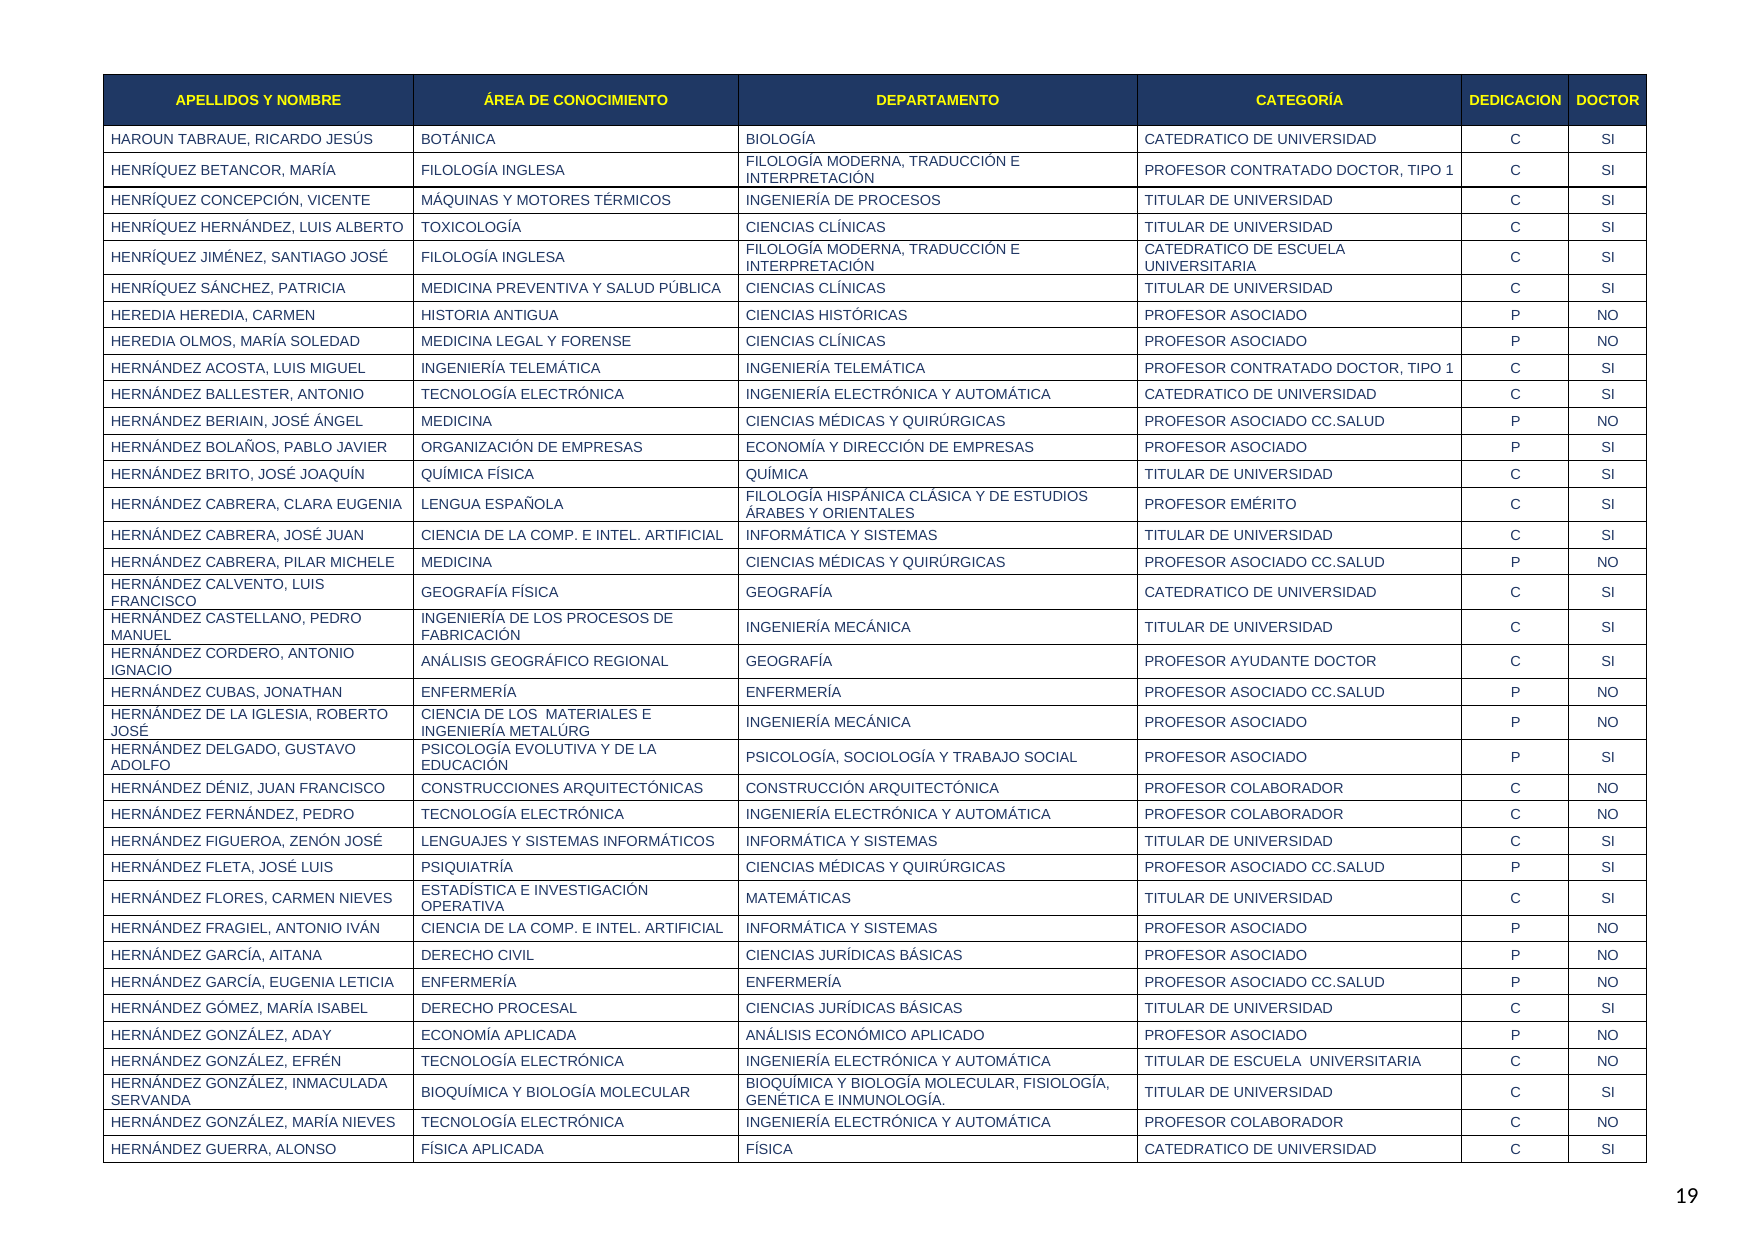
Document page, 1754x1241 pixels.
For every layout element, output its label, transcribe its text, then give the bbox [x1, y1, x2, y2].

table_cell INFORMÁTICA Y SISTEMAS [739, 916, 1137, 941]
table_cell SI [1569, 461, 1646, 487]
table_cell INGENIERÍA TELEMÁTICA [414, 355, 738, 380]
table_cell SI [1569, 381, 1646, 407]
table_cell NO [1569, 706, 1646, 739]
table_cell PROFESOR COLABORADOR [1138, 1110, 1461, 1135]
table_cell ENFERMERÍA [739, 679, 1137, 705]
table_cell HERNÁNDEZ CALVENTO, LUIS FRANCISCO [104, 575, 413, 609]
table_cell TITULAR DE UNIVERSIDAD [1138, 214, 1461, 239]
table_cell P [1462, 549, 1568, 574]
table_cell C [1462, 1049, 1568, 1074]
table_cell PROFESOR ASOCIADO [1138, 706, 1461, 739]
table_cell PROFESOR AYUDANTE DOCTOR [1138, 645, 1461, 678]
table_cell C [1462, 214, 1568, 239]
table_cell SI [1569, 435, 1646, 460]
table_cell PROFESOR ASOCIADO [1138, 740, 1461, 774]
table_cell SI [1569, 214, 1646, 239]
table_cell TITULAR DE UNIVERSIDAD [1138, 461, 1461, 487]
table_cell PROFESOR ASOCIADO [1138, 302, 1461, 327]
table_cell HEREDIA OLMOS, MARÍA SOLEDAD [104, 328, 413, 354]
table_cell CIENCIA DE LA COMP. E INTEL. ARTIFICIAL [414, 916, 738, 941]
table_cell FÍSICA [739, 1136, 1137, 1162]
table_cell NO [1569, 1110, 1646, 1135]
table_cell P [1462, 916, 1568, 941]
table_cell C [1462, 1075, 1568, 1109]
table_cell TITULAR DE UNIVERSIDAD [1138, 522, 1461, 548]
table_cell INGENIERÍA MECÁNICA [739, 706, 1137, 739]
table_cell TECNOLOGÍA ELECTRÓNICA [414, 1110, 738, 1135]
table_cell TITULAR DE UNIVERSIDAD [1138, 188, 1461, 213]
table_cell C [1462, 775, 1568, 800]
table_cell HERNÁNDEZ GARCÍA, EUGENIA LETICIA [104, 969, 413, 994]
table_cell DERECHO CIVIL [414, 942, 738, 968]
table_cell NO [1569, 916, 1646, 941]
table_cell CIENCIAS HISTÓRICAS [739, 302, 1137, 327]
table_cell CIENCIAS CLÍNICAS [739, 275, 1137, 301]
table_cell CONSTRUCCIÓN ARQUITECTÓNICA [739, 775, 1137, 800]
table_cell PROFESOR ASOCIADO CC.SALUD [1138, 549, 1461, 574]
table_cell SI [1569, 828, 1646, 853]
table_cell TECNOLOGÍA ELECTRÓNICA [414, 381, 738, 407]
table_cell P [1462, 706, 1568, 739]
table_cell PROFESOR ASOCIADO [1138, 942, 1461, 968]
table_cell FILOLOGÍA HISPÁNICA CLÁSICA Y DE ESTUDIOS ÁRABES Y ORIENTALES [739, 488, 1137, 521]
table_cell HERNÁNDEZ BRITO, JOSÉ JOAQUÍN [104, 461, 413, 487]
table_cell QUÍMICA [739, 461, 1137, 487]
table_cell ESTADÍSTICA E INVESTIGACIÓN OPERATIVA [414, 881, 738, 915]
table_cell INGENIERÍA ELECTRÓNICA Y AUTOMÁTICA [739, 1110, 1137, 1135]
table_cell C [1462, 995, 1568, 1021]
table_cell HENRÍQUEZ BETANCOR, MARÍA [104, 153, 413, 186]
table_cell HERNÁNDEZ CASTELLANO, PEDRO MANUEL [104, 610, 413, 643]
table_cell C [1462, 645, 1568, 678]
table_cell C [1462, 355, 1568, 380]
table_cell ECONOMÍA Y DIRECCIÓN DE EMPRESAS [739, 435, 1137, 460]
table_cell C [1462, 241, 1568, 274]
table_cell C [1462, 575, 1568, 609]
table_cell SI [1569, 1136, 1646, 1162]
table_cell HERNÁNDEZ GONZÁLEZ, EFRÉN [104, 1049, 413, 1074]
table_cell HERNÁNDEZ DÉNIZ, JUAN FRANCISCO [104, 775, 413, 800]
table_cell PSICOLOGÍA, SOCIOLOGÍA Y TRABAJO SOCIAL [739, 740, 1137, 774]
table_cell TECNOLOGÍA ELECTRÓNICA [414, 1049, 738, 1074]
table_cell INGENIERÍA DE LOS PROCESOS DE FABRICACIÓN [414, 610, 738, 643]
table_cell CATEDRATICO DE UNIVERSIDAD [1138, 126, 1461, 152]
table_cell HERNÁNDEZ GONZÁLEZ, ADAY [104, 1022, 413, 1047]
table_cell HERNÁNDEZ FRAGIEL, ANTONIO IVÁN [104, 916, 413, 941]
table_cell CIENCIA DE LOS MATERIALES E INGENIERÍA METALÚRG [414, 706, 738, 739]
table_header APELLIDOS Y NOMBRE [104, 75, 413, 125]
table_cell PROFESOR CONTRATADO DOCTOR, TIPO 1 [1138, 355, 1461, 380]
table_cell NO [1569, 969, 1646, 994]
table_cell SI [1569, 855, 1646, 880]
table_cell HERNÁNDEZ DE LA IGLESIA, ROBERTO JOSÉ [104, 706, 413, 739]
table_cell MEDICINA [414, 408, 738, 433]
table_cell C [1462, 522, 1568, 548]
table_cell HERNÁNDEZ FLETA, JOSÉ LUIS [104, 855, 413, 880]
table_cell PROFESOR CONTRATADO DOCTOR, TIPO 1 [1138, 153, 1461, 186]
table_cell HISTORIA ANTIGUA [414, 302, 738, 327]
table_cell MEDICINA LEGAL Y FORENSE [414, 328, 738, 354]
table_cell INGENIERÍA DE PROCESOS [739, 188, 1137, 213]
table_cell ENFERMERÍA [414, 679, 738, 705]
table_cell LENGUA ESPAÑOLA [414, 488, 738, 521]
table_cell SI [1569, 610, 1646, 643]
table_cell P [1462, 679, 1568, 705]
table_cell C [1462, 881, 1568, 915]
table_cell P [1462, 328, 1568, 354]
table_cell HERNÁNDEZ BOLAÑOS, PABLO JAVIER [104, 435, 413, 460]
table_cell C [1462, 488, 1568, 521]
table_cell PSICOLOGÍA EVOLUTIVA Y DE LA EDUCACIÓN [414, 740, 738, 774]
table_cell SI [1569, 881, 1646, 915]
table_cell PROFESOR ASOCIADO [1138, 435, 1461, 460]
table_cell P [1462, 435, 1568, 460]
table_cell FILOLOGÍA MODERNA, TRADUCCIÓN E INTERPRETACIÓN [739, 153, 1137, 186]
table_cell PROFESOR ASOCIADO CC.SALUD [1138, 408, 1461, 433]
table_cell FÍSICA APLICADA [414, 1136, 738, 1162]
table_cell CONSTRUCCIONES ARQUITECTÓNICAS [414, 775, 738, 800]
table_cell INGENIERÍA TELEMÁTICA [739, 355, 1137, 380]
table_cell SI [1569, 740, 1646, 774]
table_cell HERNÁNDEZ CABRERA, PILAR MICHELE [104, 549, 413, 574]
table_cell C [1462, 610, 1568, 643]
table_cell FILOLOGÍA INGLESA [414, 241, 738, 274]
table_cell INFORMÁTICA Y SISTEMAS [739, 522, 1137, 548]
table_cell MÁQUINAS Y MOTORES TÉRMICOS [414, 188, 738, 213]
table_cell INGENIERÍA ELECTRÓNICA Y AUTOMÁTICA [739, 1049, 1137, 1074]
table_cell PROFESOR ASOCIADO CC.SALUD [1138, 679, 1461, 705]
table_cell INGENIERÍA ELECTRÓNICA Y AUTOMÁTICA [739, 801, 1137, 827]
table_cell SI [1569, 522, 1646, 548]
table_cell CIENCIAS MÉDICAS Y QUIRÚRGICAS [739, 408, 1137, 433]
table_cell HERNÁNDEZ GUERRA, ALONSO [104, 1136, 413, 1162]
table_cell P [1462, 740, 1568, 774]
table_cell HENRÍQUEZ CONCEPCIÓN, VICENTE [104, 188, 413, 213]
table_cell ENFERMERÍA [414, 969, 738, 994]
table_cell NO [1569, 1049, 1646, 1074]
table_cell FILOLOGÍA MODERNA, TRADUCCIÓN E INTERPRETACIÓN [739, 241, 1137, 274]
table_cell CIENCIAS CLÍNICAS [739, 328, 1137, 354]
table_cell TITULAR DE UNIVERSIDAD [1138, 275, 1461, 301]
table_cell FILOLOGÍA INGLESA [414, 153, 738, 186]
table_cell SI [1569, 488, 1646, 521]
table_cell ANÁLISIS GEOGRÁFICO REGIONAL [414, 645, 738, 678]
table_cell P [1462, 302, 1568, 327]
table_cell C [1462, 828, 1568, 853]
table_cell P [1462, 969, 1568, 994]
table_cell SI [1569, 995, 1646, 1021]
table_cell CATEDRATICO DE ESCUELA UNIVERSITARIA [1138, 241, 1461, 274]
table_cell HERNÁNDEZ GONZÁLEZ, MARÍA NIEVES [104, 1110, 413, 1135]
table_cell C [1462, 153, 1568, 186]
table_cell SI [1569, 126, 1646, 152]
table_cell C [1462, 381, 1568, 407]
table_cell TITULAR DE UNIVERSIDAD [1138, 1075, 1461, 1109]
table_cell SI [1569, 355, 1646, 380]
table_cell C [1462, 1110, 1568, 1135]
table_cell PROFESOR ASOCIADO [1138, 328, 1461, 354]
table_cell HENRÍQUEZ SÁNCHEZ, PATRICIA [104, 275, 413, 301]
table_cell PROFESOR ASOCIADO CC.SALUD [1138, 969, 1461, 994]
table_cell P [1462, 1022, 1568, 1047]
table_cell TITULAR DE UNIVERSIDAD [1138, 828, 1461, 853]
table_cell CATEDRATICO DE UNIVERSIDAD [1138, 381, 1461, 407]
table_cell PSIQUIATRÍA [414, 855, 738, 880]
table_cell MEDICINA [414, 549, 738, 574]
table_cell QUÍMICA FÍSICA [414, 461, 738, 487]
table_cell GEOGRAFÍA FÍSICA [414, 575, 738, 609]
table_cell C [1462, 126, 1568, 152]
table_cell HAROUN TABRAUE, RICARDO JESÚS [104, 126, 413, 152]
table_cell NO [1569, 679, 1646, 705]
table_cell CIENCIAS MÉDICAS Y QUIRÚRGICAS [739, 855, 1137, 880]
table_cell GEOGRAFÍA [739, 575, 1137, 609]
table_cell PROFESOR ASOCIADO [1138, 1022, 1461, 1047]
table_cell P [1462, 855, 1568, 880]
table_cell SI [1569, 575, 1646, 609]
table_cell HERNÁNDEZ FIGUEROA, ZENÓN JOSÉ [104, 828, 413, 853]
table_cell ENFERMERÍA [739, 969, 1137, 994]
table_cell C [1462, 275, 1568, 301]
table_cell CATEDRATICO DE UNIVERSIDAD [1138, 1136, 1461, 1162]
table_cell TOXICOLOGÍA [414, 214, 738, 239]
table_cell PROFESOR EMÉRITO [1138, 488, 1461, 521]
table_cell TITULAR DE ESCUELA UNIVERSITARIA [1138, 1049, 1461, 1074]
table_cell HEREDIA HEREDIA, CARMEN [104, 302, 413, 327]
table_cell GEOGRAFÍA [739, 645, 1137, 678]
table_header CATEGORÍA [1138, 75, 1461, 125]
table_cell HERNÁNDEZ GONZÁLEZ, INMACULADA SERVANDA [104, 1075, 413, 1109]
table_cell INFORMÁTICA Y SISTEMAS [739, 828, 1137, 853]
table_cell SI [1569, 188, 1646, 213]
table_cell DERECHO PROCESAL [414, 995, 738, 1021]
table_cell SI [1569, 645, 1646, 678]
table_cell C [1462, 801, 1568, 827]
table_cell HERNÁNDEZ DELGADO, GUSTAVO ADOLFO [104, 740, 413, 774]
table_cell CIENCIAS JURÍDICAS BÁSICAS [739, 942, 1137, 968]
table_cell SI [1569, 153, 1646, 186]
table_cell NO [1569, 775, 1646, 800]
table_cell PROFESOR COLABORADOR [1138, 801, 1461, 827]
table_cell HERNÁNDEZ ACOSTA, LUIS MIGUEL [104, 355, 413, 380]
table_cell HERNÁNDEZ CORDERO, ANTONIO IGNACIO [104, 645, 413, 678]
table_cell TITULAR DE UNIVERSIDAD [1138, 995, 1461, 1021]
table_cell HERNÁNDEZ CABRERA, CLARA EUGENIA [104, 488, 413, 521]
table_cell CIENCIA DE LA COMP. E INTEL. ARTIFICIAL [414, 522, 738, 548]
table_cell NO [1569, 408, 1646, 433]
table_cell HERNÁNDEZ FLORES, CARMEN NIEVES [104, 881, 413, 915]
table_cell CATEDRATICO DE UNIVERSIDAD [1138, 575, 1461, 609]
table_cell HERNÁNDEZ GÓMEZ, MARÍA ISABEL [104, 995, 413, 1021]
table_cell C [1462, 461, 1568, 487]
table_cell C [1462, 188, 1568, 213]
table_cell TITULAR DE UNIVERSIDAD [1138, 881, 1461, 915]
table_cell NO [1569, 549, 1646, 574]
table_cell MEDICINA PREVENTIVA Y SALUD PÚBLICA [414, 275, 738, 301]
table_cell INGENIERÍA MECÁNICA [739, 610, 1137, 643]
table_cell HENRÍQUEZ JIMÉNEZ, SANTIAGO JOSÉ [104, 241, 413, 274]
table_cell NO [1569, 302, 1646, 327]
table_cell NO [1569, 801, 1646, 827]
table_cell NO [1569, 1022, 1646, 1047]
table_cell HERNÁNDEZ BERIAIN, JOSÉ ÁNGEL [104, 408, 413, 433]
table_cell ECONOMÍA APLICADA [414, 1022, 738, 1047]
table_cell PROFESOR ASOCIADO CC.SALUD [1138, 855, 1461, 880]
table_cell TITULAR DE UNIVERSIDAD [1138, 610, 1461, 643]
table_cell INGENIERÍA ELECTRÓNICA Y AUTOMÁTICA [739, 381, 1137, 407]
table_cell CIENCIAS MÉDICAS Y QUIRÚRGICAS [739, 549, 1137, 574]
table_cell SI [1569, 241, 1646, 274]
table_cell HERNÁNDEZ CUBAS, JONATHAN [104, 679, 413, 705]
table_cell BIOQUÍMICA Y BIOLOGÍA MOLECULAR [414, 1075, 738, 1109]
table_cell HERNÁNDEZ FERNÁNDEZ, PEDRO [104, 801, 413, 827]
table_cell NO [1569, 942, 1646, 968]
table_cell HERNÁNDEZ CABRERA, JOSÉ JUAN [104, 522, 413, 548]
table_cell C [1462, 1136, 1568, 1162]
table_header DEDICACION [1462, 75, 1568, 125]
table_cell P [1462, 942, 1568, 968]
table_header DOCTOR [1569, 75, 1646, 125]
table_header ÁREA DE CONOCIMIENTO [414, 75, 738, 125]
table_cell PROFESOR ASOCIADO [1138, 916, 1461, 941]
table_cell P [1462, 408, 1568, 433]
table_cell SI [1569, 1075, 1646, 1109]
table_cell NO [1569, 328, 1646, 354]
table_cell BOTÁNICA [414, 126, 738, 152]
table_cell HENRÍQUEZ HERNÁNDEZ, LUIS ALBERTO [104, 214, 413, 239]
table_cell HERNÁNDEZ GARCÍA, AITANA [104, 942, 413, 968]
table_cell BIOLOGÍA [739, 126, 1137, 152]
table_cell HERNÁNDEZ BALLESTER, ANTONIO [104, 381, 413, 407]
table_cell LENGUAJES Y SISTEMAS INFORMÁTICOS [414, 828, 738, 853]
table_cell CIENCIAS JURÍDICAS BÁSICAS [739, 995, 1137, 1021]
table_cell ORGANIZACIÓN DE EMPRESAS [414, 435, 738, 460]
table_cell CIENCIAS CLÍNICAS [739, 214, 1137, 239]
table_cell MATEMÁTICAS [739, 881, 1137, 915]
table_cell TECNOLOGÍA ELECTRÓNICA [414, 801, 738, 827]
table_cell SI [1569, 275, 1646, 301]
table_cell ANÁLISIS ECONÓMICO APLICADO [739, 1022, 1137, 1047]
table_header DEPARTAMENTO [739, 75, 1137, 125]
table_cell BIOQUÍMICA Y BIOLOGÍA MOLECULAR, FISIOLOGÍA, GENÉTICA E INMUNOLOGÍA. [739, 1075, 1137, 1109]
table_cell PROFESOR COLABORADOR [1138, 775, 1461, 800]
